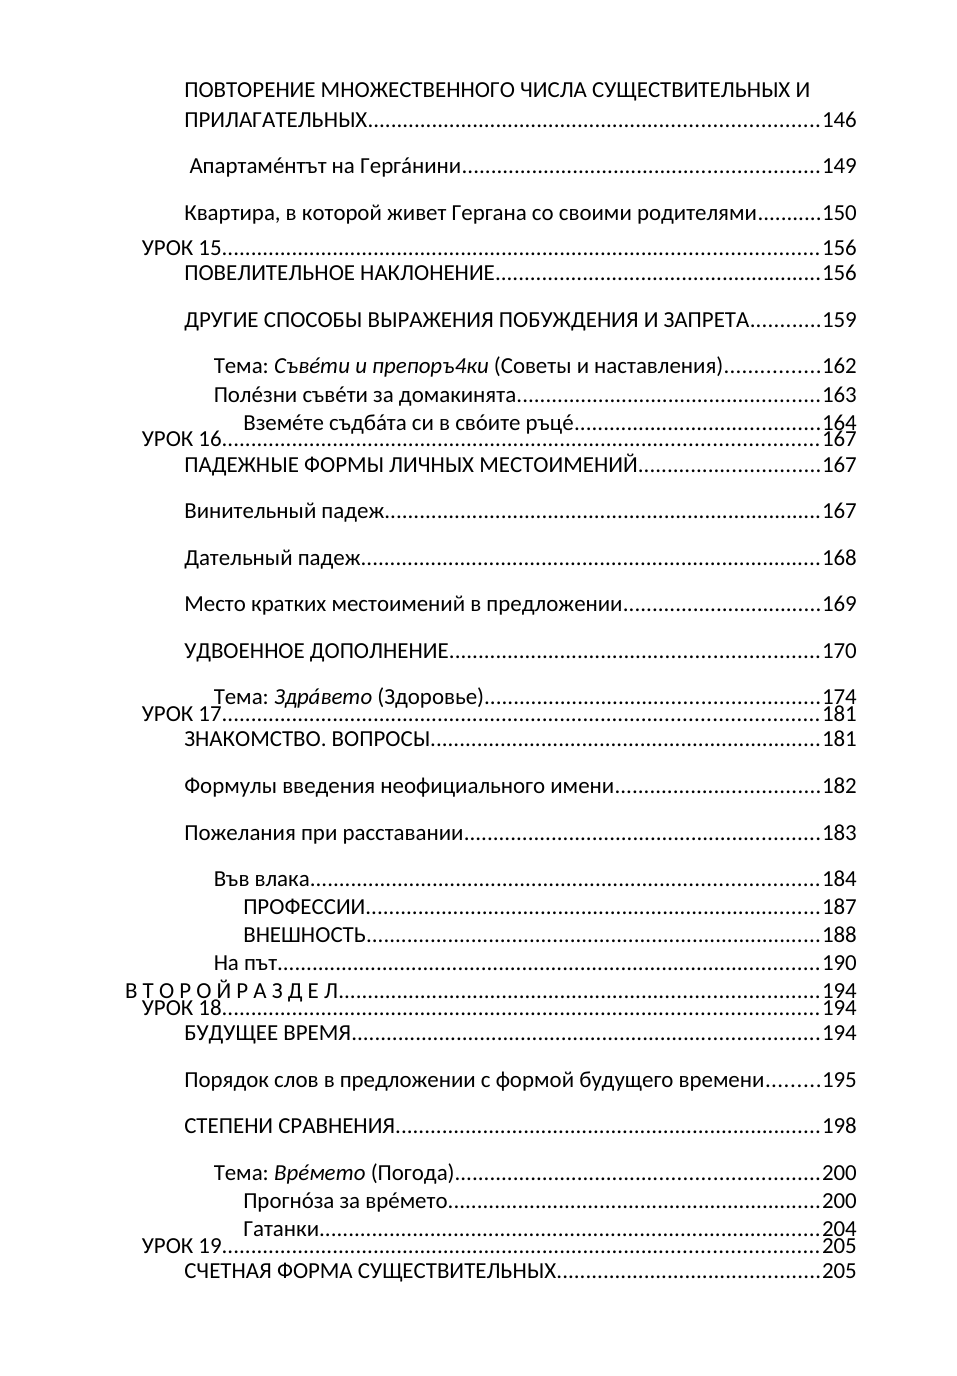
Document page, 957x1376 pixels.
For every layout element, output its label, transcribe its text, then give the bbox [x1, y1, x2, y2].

text ПРОФЕССИИ 187 [243, 892, 857, 920]
text Винительный падеж 167 [184, 496, 857, 524]
text БУДУЩЕЕ ВРЕМЯ 194 [184, 1018, 857, 1046]
text Вземéте съдбáта си в свóите ръцé 164 [243, 408, 857, 436]
text Тема: Врéмето (Погода) 200 [213, 1158, 857, 1186]
text ДРУГИЕ СПОСОБЫ ВЫРАЖЕНИЯ ПОБУЖДЕНИЯ И ЗАПРЕТА 159 [184, 305, 857, 333]
text СТЕПЕНИ СРАВНЕНИЯ 198 [184, 1111, 857, 1139]
text УРОК 17 181 [142, 711, 857, 724]
text Полéзни съвéти за домакинята 163 [213, 380, 857, 408]
text УРОК 16 167 [142, 436, 857, 450]
text ПОВТОРЕНИЕ МНОЖЕСТВЕННОГО ЧИСЛА СУЩЕСТВИТЕЛЬНЫХ И ПРИЛАГАТЕЛЬНЫХ 146 [184, 75, 857, 133]
text Квартира, в которой живет Гергана со своими родителями 150 [184, 198, 857, 226]
text Гатанки 204 [243, 1214, 857, 1242]
text СЧЕТНАЯ ФОРМА СУЩЕСТВИТЕЛЬНЫХ 205 [184, 1256, 857, 1284]
text Апартамéнтът на Гергáнини 149 [184, 151, 857, 179]
text Дательный падеж 168 [184, 543, 857, 571]
text ЗНАКОМСТВО. ВОПРОСЫ 181 [184, 724, 857, 752]
text ПОВЕЛИТЕЛЬНОЕ НАКЛОНЕНИЕ 156 [184, 258, 857, 287]
text Тема: Съвéти и препоръ4ки (Советы и наставления) 162 [213, 352, 857, 380]
text УДВОЕННОЕ ДОПОЛНЕНИЕ 170 [184, 636, 857, 664]
text Место кратких местоимений в предложении 169 [184, 589, 857, 617]
text Прогнóза за врéмето 200 [243, 1186, 857, 1214]
text УРОК 15 156 [142, 244, 857, 258]
text УРОК 19 205 [142, 1242, 857, 1256]
text Пожелания при расставании 183 [184, 818, 857, 846]
text На път 190 [213, 948, 857, 976]
text Във влака 184 [213, 864, 857, 892]
text УРОК 18 194 [142, 1004, 857, 1018]
text Порядок слов в предложении с формой будущего времени 195 [184, 1065, 857, 1093]
text ВНЕШНОСТЬ 188 [243, 920, 857, 948]
text Тема: Здрáвето (Здоровье) 174 [213, 682, 857, 711]
text В Т О Р О Й Р А З Д Е Л 194 [125, 976, 857, 1004]
text Формулы введения неофициального имени 182 [184, 771, 857, 799]
text ПАДЕЖНЫЕ ФОРМЫ ЛИЧНЫХ МЕСТОИМЕНИЙ 167 [184, 450, 857, 478]
